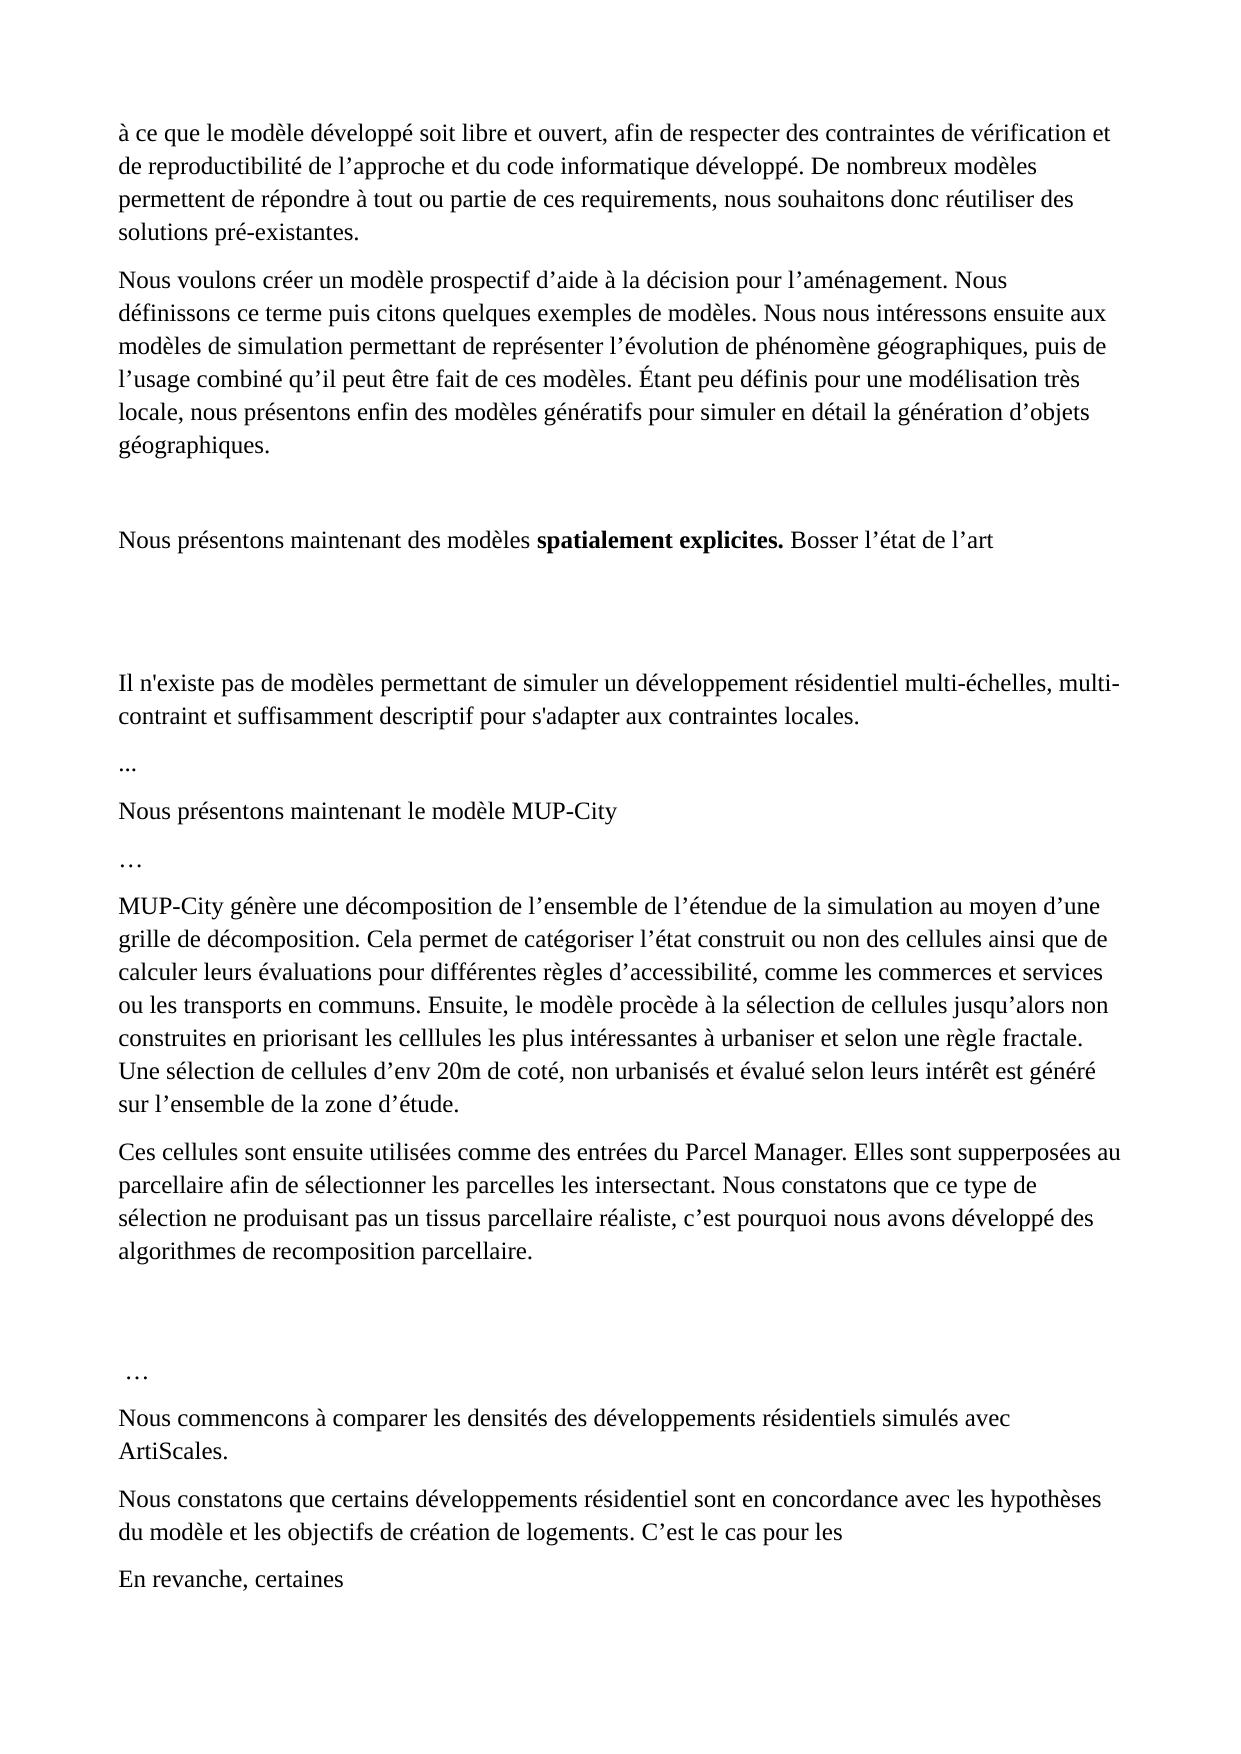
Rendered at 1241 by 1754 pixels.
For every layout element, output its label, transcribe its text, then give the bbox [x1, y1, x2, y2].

text … [118, 1356, 1122, 1384]
text Ces cellules sont ensuite utilisées comme des entrées du Parcel Manager. Elles sont supperposées au parcellaire afin de sélectionner les parcelles les intersectant. Nous constatons que ce type de sélection ne produisant pas un tissus parcellaire réaliste, c’est pourquoi nous avons développé des algorithmes de recomposition parcellaire. [118, 1137, 1122, 1265]
text Nous présentons maintenant le modèle MUP-City [118, 796, 1122, 825]
text … [118, 844, 1122, 872]
text En revanche, certaines [118, 1564, 1122, 1593]
text Nous commencons à comparer les densités des développements résidentiels simulés avec ArtiScales. [118, 1403, 1122, 1465]
text à ce que le modèle développé soit libre et ouvert, afin de respecter des contraintes de vérification et de reproductibilité de l’approche et du code informatique développé. De nombreux modèles permettent de répondre à tout ou partie de ces requirements, nous souhaitons donc réutiliser des solutions pré-existantes. [118, 118, 1122, 246]
text Nous présentons maintenant des modèles spatialement explicites. Bosser l’état de l’art [118, 525, 1122, 554]
text Il n'existe pas de modèles permettant de simuler un développement résidentiel multi-échelles, multi-contraint et suffisamment descriptif pour s'adapter aux contraintes locales. [118, 668, 1122, 730]
text ... [118, 748, 1122, 777]
text MUP-City génère une décomposition de l’ensemble de l’étendue de la simulation au moyen d’une grille de décomposition. Cela permet de catégoriser l’état construit ou non des cellules ainsi que de calculer leurs évaluations pour différentes règles d’accessibilité, comme les commerces et services ou les transports en communs. Ensuite, le modèle procède à la sélection de cellules jusqu’alors non construites en priorisant les celllules les plus intéressantes à urbaniser et selon une règle fractale. Une sélection de cellules d’env 20m de coté, non urbanisés et évalué selon leurs intérêt est généré sur l’ensemble de la zone d’étude. [118, 891, 1122, 1118]
text Nous voulons créer un modèle prospectif d’aide à la décision pour l’aménagement. Nous définissons ce terme puis citons quelques exemples de modèles. Nous nous intéressons ensuite aux modèles de simulation permettant de représenter l’évolution de phénomène géographiques, puis de l’usage combiné qu’il peut être fait de ces modèles. Étant peu définis pour une modélisation très locale, nous présentons enfin des modèles génératifs pour simuler en détail la génération d’objets géographiques. [118, 265, 1122, 459]
text Nous constatons que certains développements résidentiel sont en concordance avec les hypothèses du modèle et les objectifs de création de logements. C’est le cas pour les [118, 1484, 1122, 1546]
